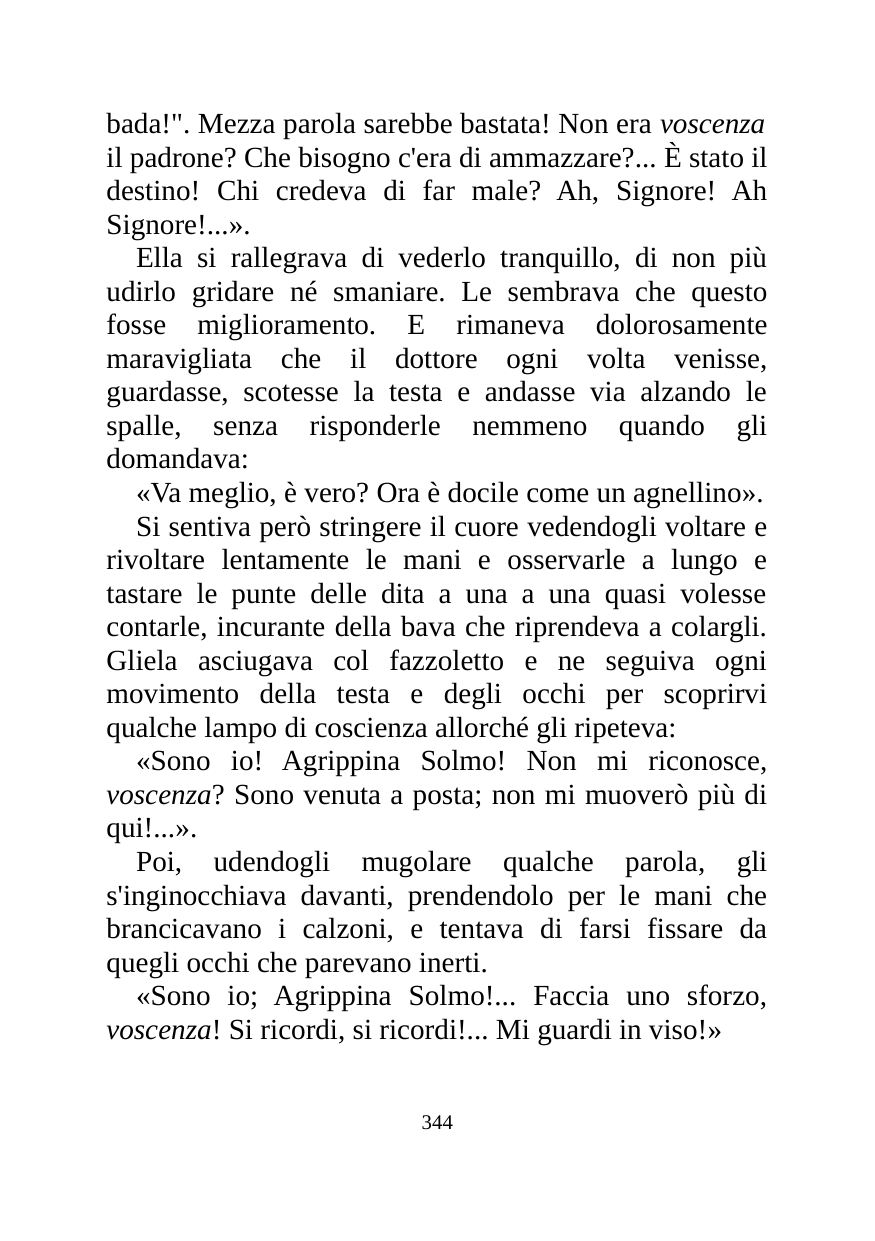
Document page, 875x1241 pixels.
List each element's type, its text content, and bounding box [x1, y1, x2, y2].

text Poi, udendogli mugolare qualche parola, gli s'inginocchiava davanti, prendendolo per le mani che brancicavano i calzoni, e tentava di farsi fissare da quegli occhi che parevano inerti. [106, 844, 768, 978]
text «Va meglio, è vero? Ora è docile come un agnellino». [106, 475, 768, 509]
text «Sono io! Agrippina Solmo! Non mi riconosce, voscenza? Sono venuta a posta; non mi muoverò più di qui!...». [106, 743, 768, 844]
text «Sono io; Agrippina Solmo!... Faccia uno sforzo, voscenza! Si ricordi, si ricordi!... Mi guardi in viso!» [106, 978, 768, 1045]
text Ella si rallegrava di vederlo tranquillo, di non più udirlo gridare né smaniare. Le sembrava che questo fosse miglioramento. E rimaneva dolorosamente maravigliata che il dottore ogni volta venisse, guardasse, scotesse la testa e andasse via alzando le spalle, senza risponderle nemmeno quando gli domandava: [106, 240, 768, 475]
text Si sentiva però stringere il cuore vedendogli voltare e rivoltare lentamente le mani e osservarle a lungo e tastare le punte delle dita a una a una quasi volesse contarle, incurante della bava che riprendeva a colargli. Gliela asciugava col fazzoletto e ne seguiva ogni movimento della testa e degli occhi per scoprirvi qualche lampo di coscienza allorché gli ripeteva: [106, 509, 768, 743]
text bada!". Mezza parola sarebbe bastata! Non era voscenza il padrone? Che bisogno c'era di ammazzare?... È stato il destino! Chi credeva di far male? Ah, Signore! Ah Signore!...». [106, 106, 768, 240]
